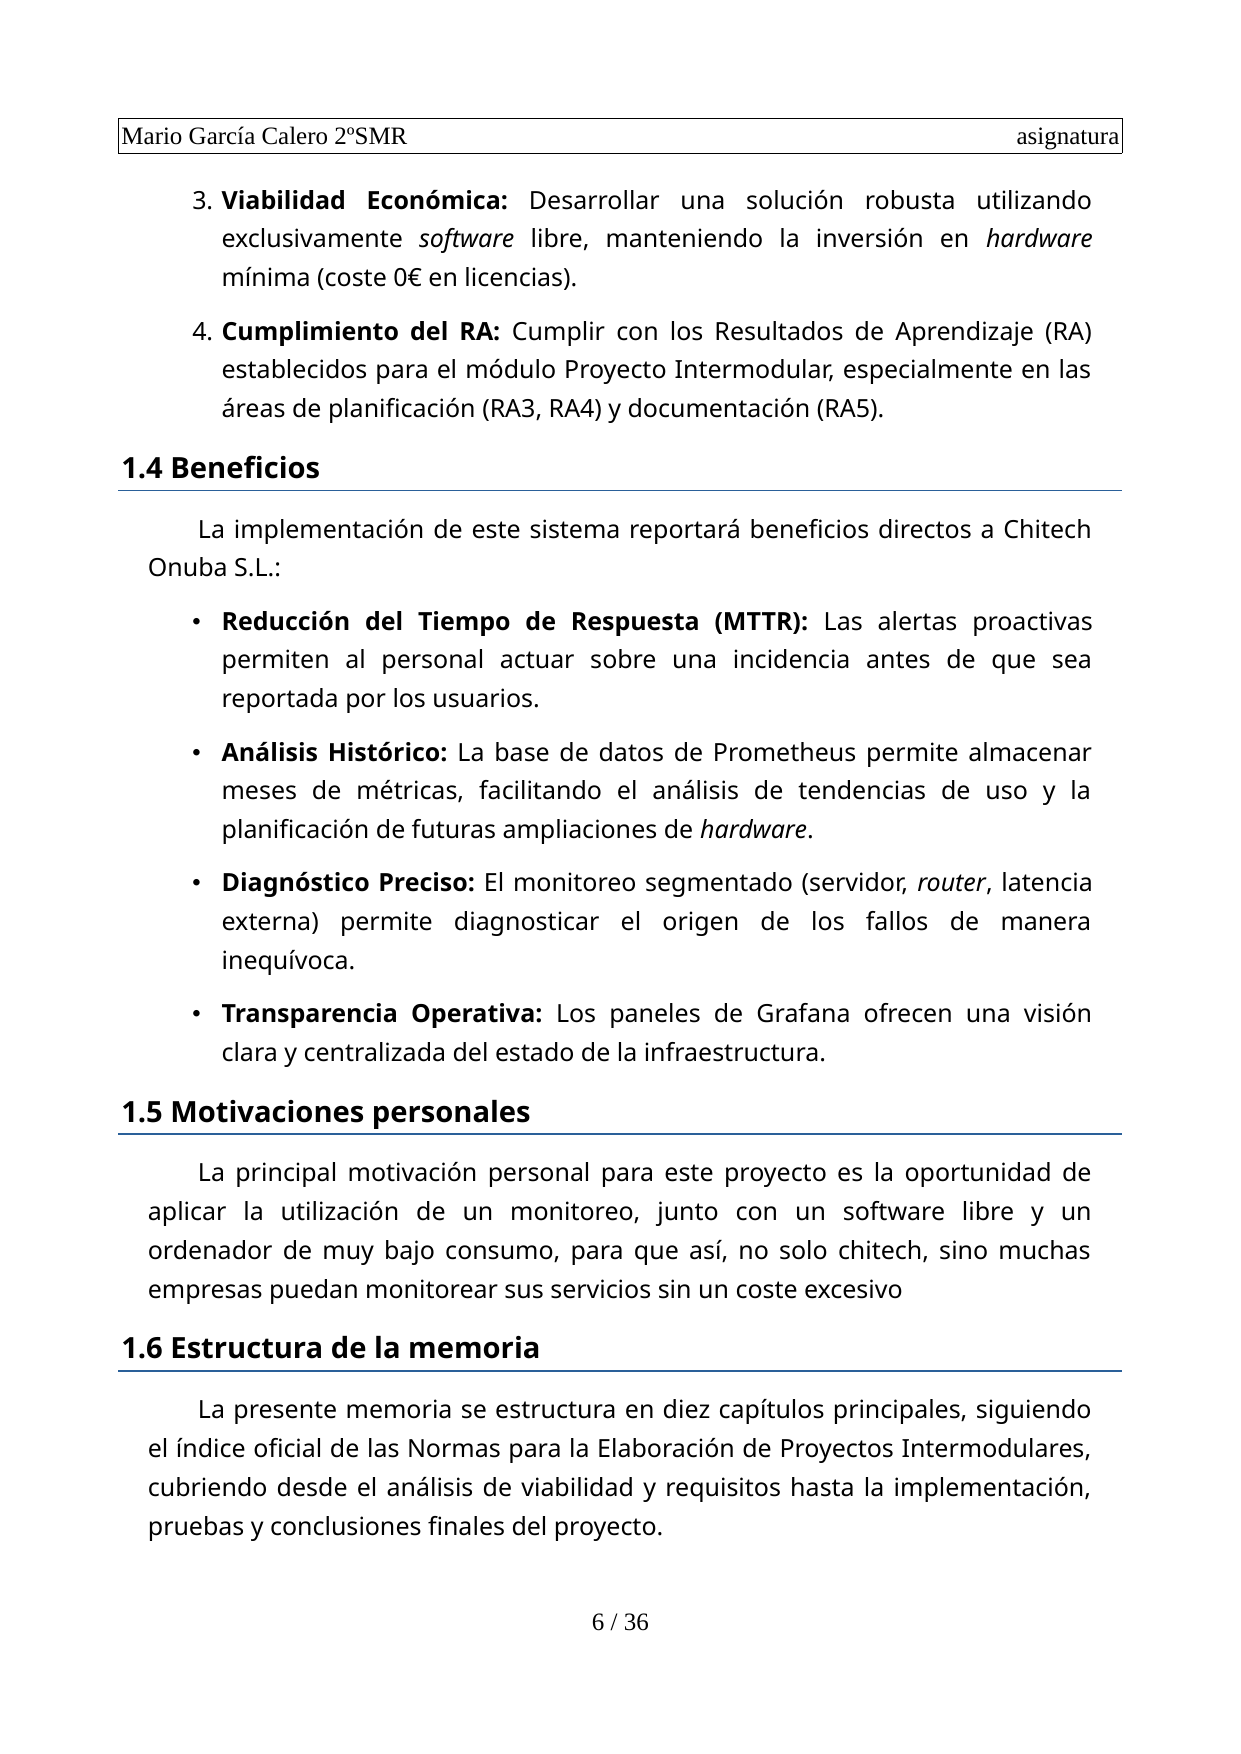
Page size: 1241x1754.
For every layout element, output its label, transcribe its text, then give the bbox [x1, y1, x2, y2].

list Diagnóstico Preciso: El monitoreo segmentado (servidor, router, latencia externa) permite diagnosticar el origen de los fallos de manera inequívoca. [192, 865, 1093, 977]
text La presente memoria se estructura en diez capítulos principales, siguiendo el índice oficial de las Normas para la Elaboración de Proyectos Intermodulares, cubriendo desde el análisis de viabilidad y requisitos hasta la implementación, pruebas y conclusiones finales del proyecto. [148, 1392, 1093, 1542]
subtitle 1.5 Motivaciones personales [118, 1088, 1122, 1133]
list Cumplimiento del RA: Cumplir con los Resultados de Aprendizaje (RA) establecidos para el módulo Proyecto Intermodular, especialmente en las áreas de planificación (RA3, RA4) y documentación (RA5). [192, 313, 1093, 425]
list Viabilidad Económica: Desarrollar una solución robusta utilizando exclusivamente software libre, manteniendo la inversión en hardware mínima (coste 0€ en licencias). [192, 182, 1093, 294]
subtitle 1.4 Beneficios [118, 444, 1122, 490]
text La implementación de este sistema reportará beneficios directos a Chitech Onuba S.L.: [148, 511, 1093, 584]
text La principal motivación personal para este proyecto es la oportunidad de aplicar la utilización de un monitoreo, junto con un software libre y un ordenador de muy bajo consumo, para que así, no solo chitech, sino muchas empresas puedan monitorear sus servicios sin un coste excesivo [148, 1155, 1093, 1305]
list Análisis Histórico: La base de datos de Prometheus permite almacenar meses de métricas, facilitando el análisis de tendencias de uso y la planificación de futuras ampliaciones de hardware. [192, 734, 1093, 846]
list Transparencia Operativa: Los paneles de Grafana ofrecen una visión clara y centralizada del estado de la infraestructura. [192, 996, 1093, 1069]
list Reducción del Tiempo de Respuesta (MTTR): Las alertas proactivas permiten al personal actuar sobre una incidencia antes de que sea reportada por los usuarios. [192, 603, 1093, 715]
subtitle 1.6 Estructura de la memoria [118, 1325, 1122, 1370]
